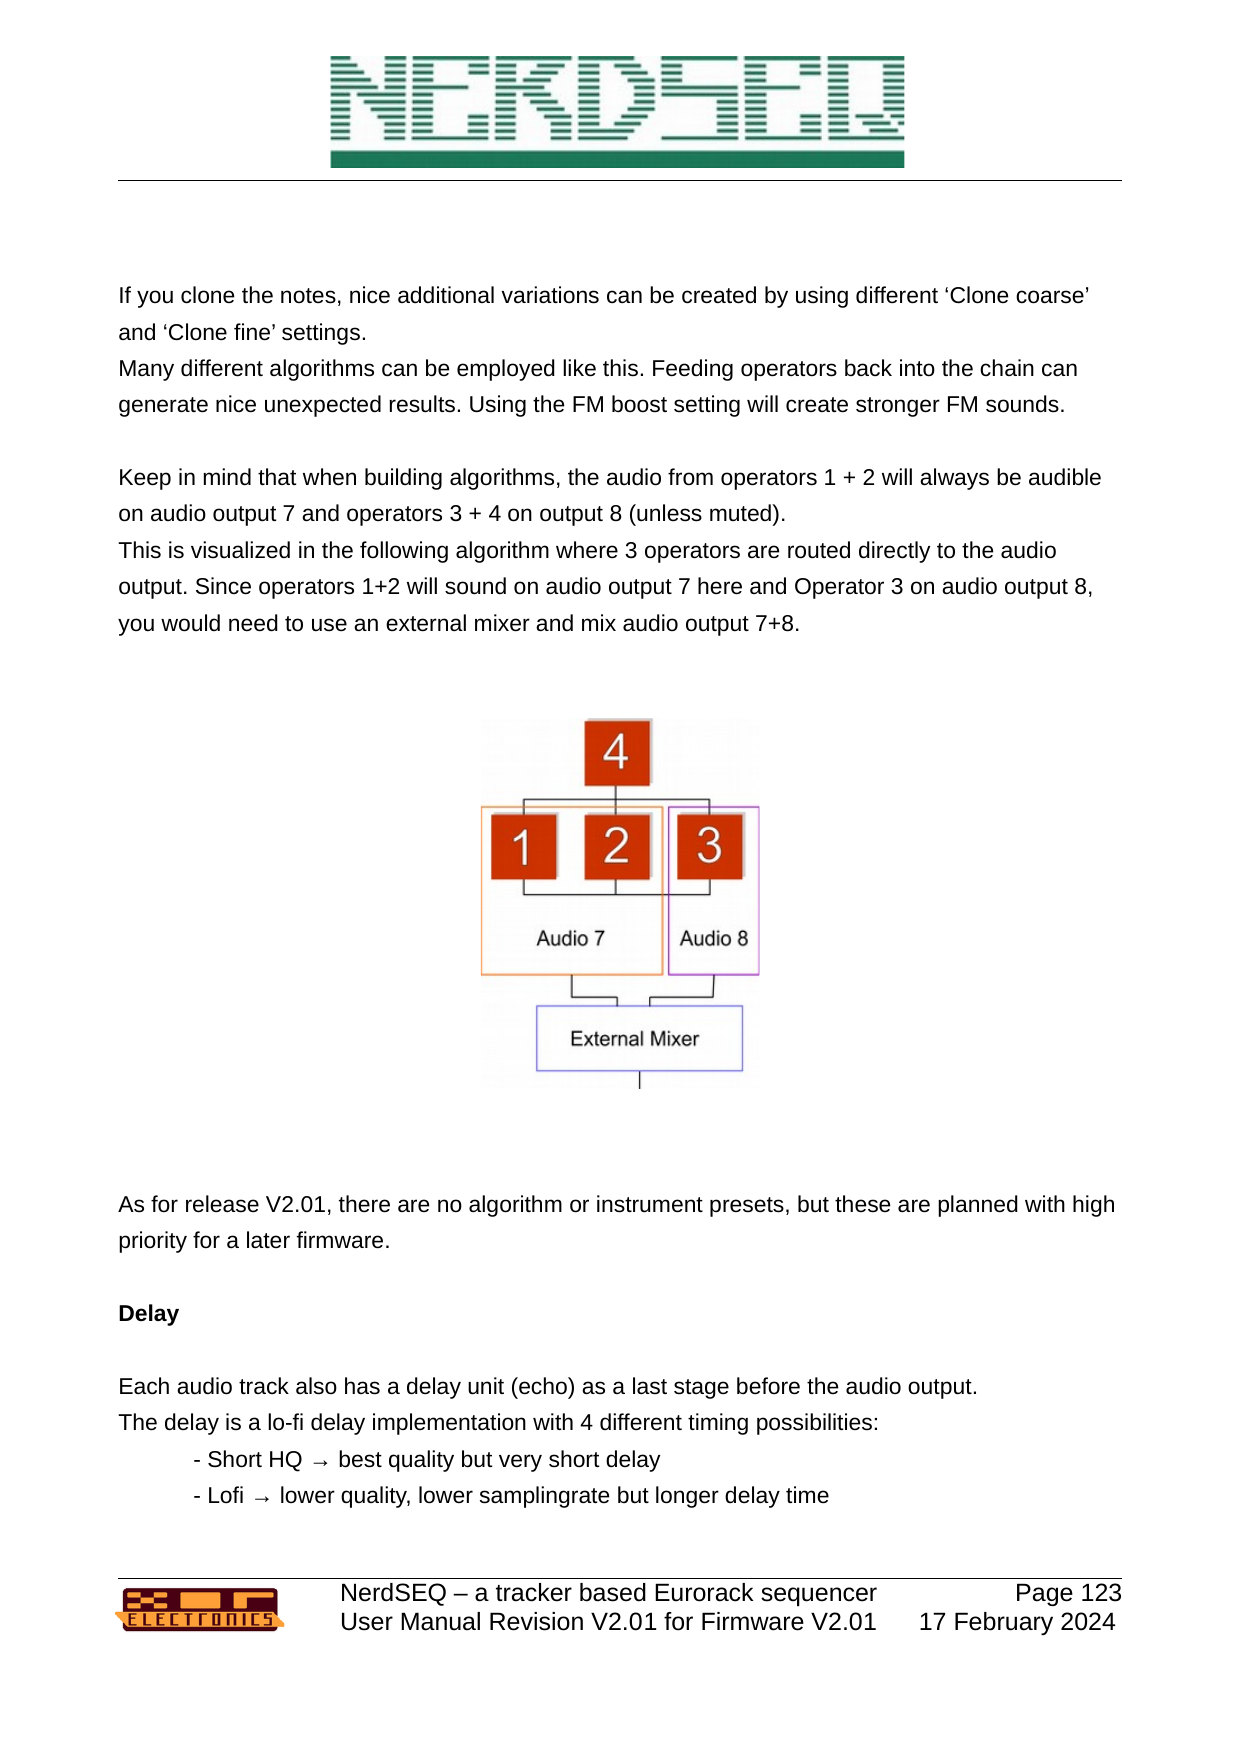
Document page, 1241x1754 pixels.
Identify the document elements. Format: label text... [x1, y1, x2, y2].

text - Lofi → lower quality, lower samplingrate but longer delay time [193, 1482, 1122, 1508]
text - Short HQ → best quality but very short delay [193, 1446, 1122, 1472]
text The delay is a lo-fi delay implementation with 4 different timing possibilities: [118, 1409, 1122, 1436]
text Many different algorithms can be employed like this. Feeding operators back into the chain can generate nice unexpected results. Using the FM boost setting will create stronger FM sounds. [118, 355, 1122, 418]
picture [115, 1584, 285, 1634]
picture [480, 718, 760, 1089]
text This is visualized in the following algorithm where 3 operators are routed directly to the audio output. Since operators 1+2 will sound on audio output 7 here and Operator 3 on audio output 8, you would need to use an external mixer and mix audio output 7+8. [118, 537, 1122, 636]
text Each audio track also has a delay unit (echo) as a last stage before the audio output. [118, 1373, 1122, 1399]
text Delay [118, 1300, 1122, 1327]
text If you clone the notes, nice additional variations can be created by using different ‘Clone coarse’ and ‘Clone fine’ settings. [118, 282, 1122, 345]
picture [330, 56, 905, 168]
text As for release V2.01, there are no algorithm or instrument presets, but these are planned with high priority for a later firmware. [118, 1191, 1122, 1254]
text Keep in mind that when building algorithms, the audio from operators 1 + 2 will always be audible on audio output 7 and operators 3 + 4 on output 8 (unless muted). [118, 464, 1122, 527]
